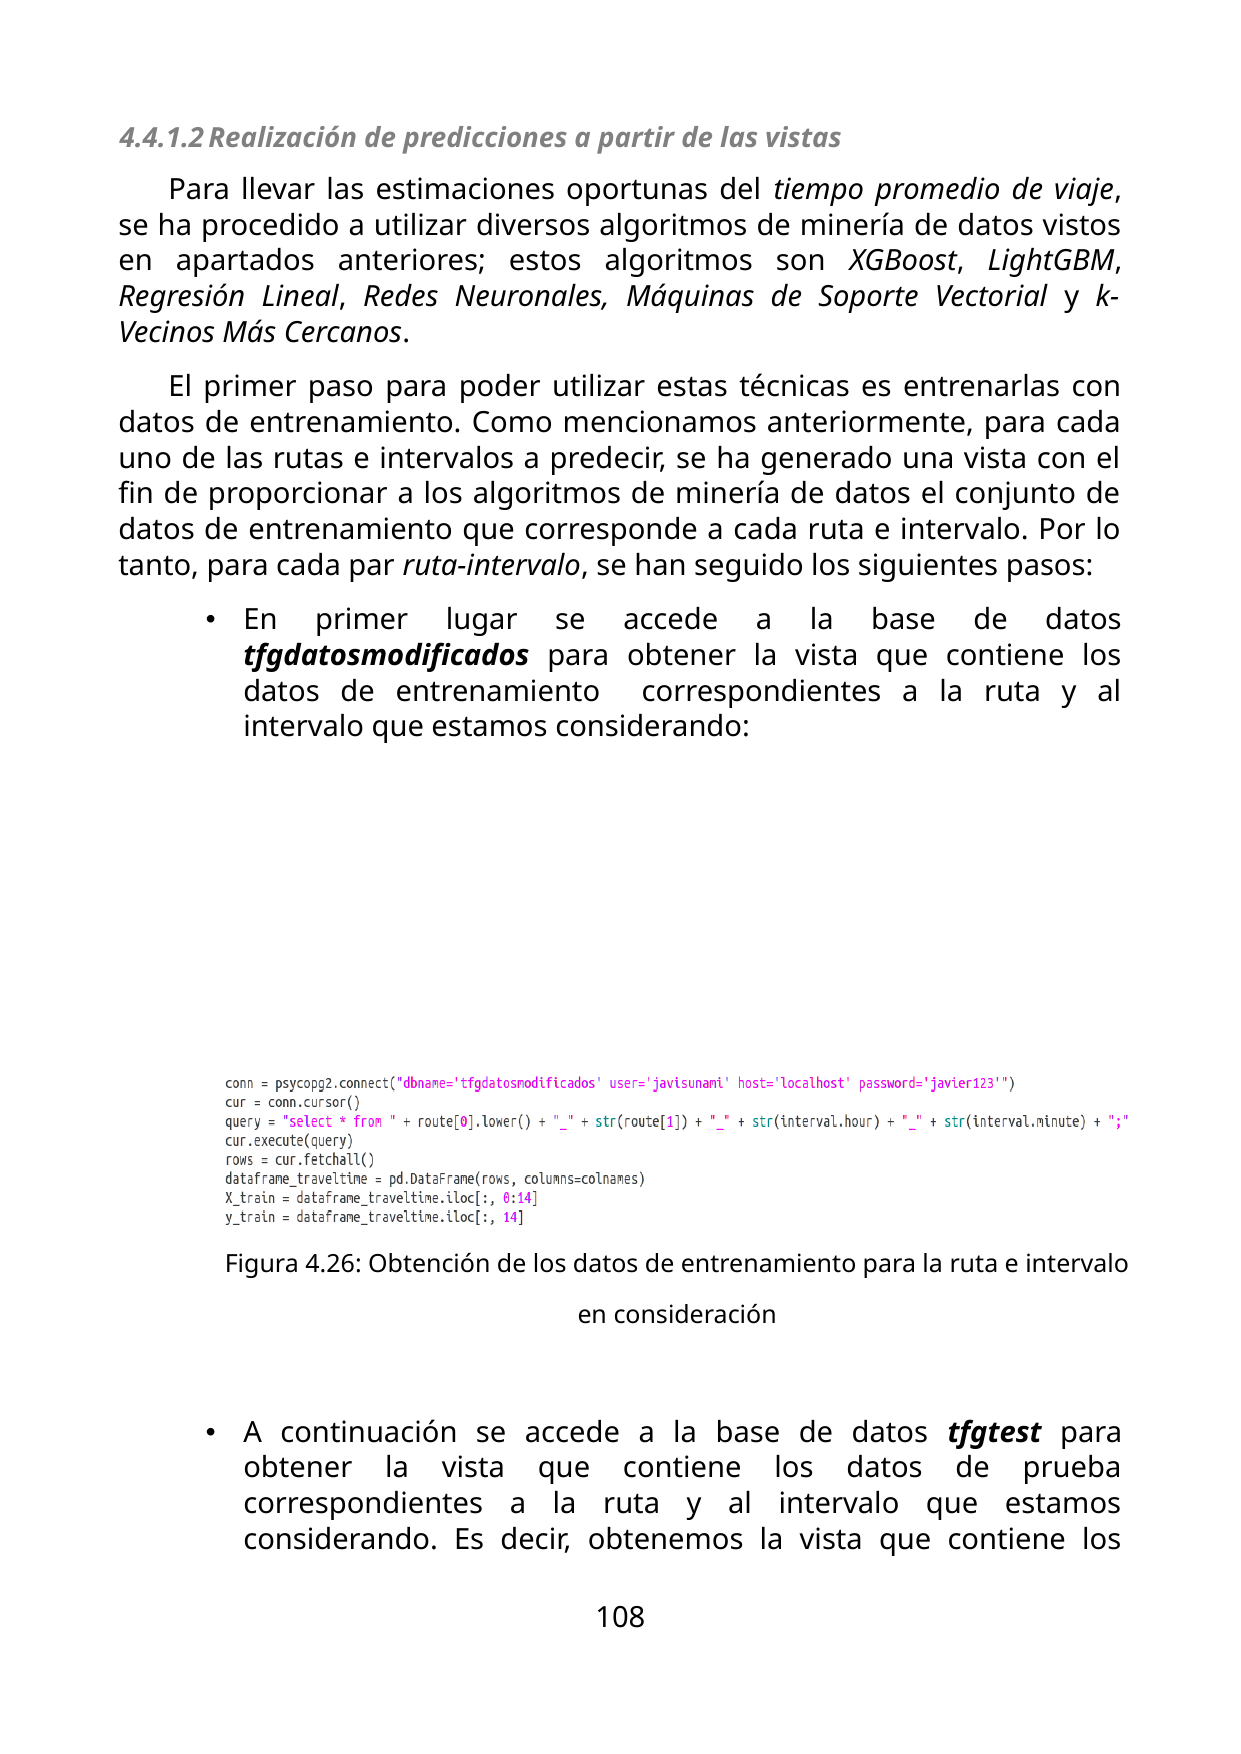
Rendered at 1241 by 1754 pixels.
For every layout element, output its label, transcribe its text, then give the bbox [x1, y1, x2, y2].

text Para llevar las estimaciones oportunas del tiempo promedio de viaje, se ha procedido a utilizar diversos algoritmos de minería de datos vistos en apartados anteriores; estos algoritmos son XGBoost, LightGBM, Regresión Lineal, Redes Neuronales, Máquinas de Soporte Vectorial y k-Vecinos Más Cercanos. [118, 168, 1122, 351]
subtitle Realización de predicciones a partir de las vistas [119, 118, 1122, 156]
picture [218, 1074, 1135, 1229]
text El primer paso para poder utilizar estas técnicas es entrenarlas con datos de entrenamiento. Como mencionamos anteriormente, para cada uno de las rutas e intervalos a predecir, se ha generado una vista con el fin de proporcionar a los algoritmos de minería de datos el conjunto de datos de entrenamiento que corresponde a cada ruta e intervalo. Por lo tanto, para cada par ruta-intervalo, se han seguido los siguientes pasos: [118, 365, 1122, 584]
list En primer lugar se accede a la base de datos tfgdatosmodificados para obtener la vista que contiene los datos de entrenamiento correspondientes a la ruta y al intervalo que estamos considerando: [206, 598, 1122, 745]
text Figura 4.26: Obtención de los datos de entrenamiento para la ruta e intervalo en consideración [219, 1229, 1135, 1331]
list A continuación se accede a la base de datos tfgtest para obtener la vista que contiene los datos de prueba correspondientes a la ruta y al intervalo que estamos considerando. Es decir, obtenemos la vista que contiene los [206, 1411, 1122, 1558]
